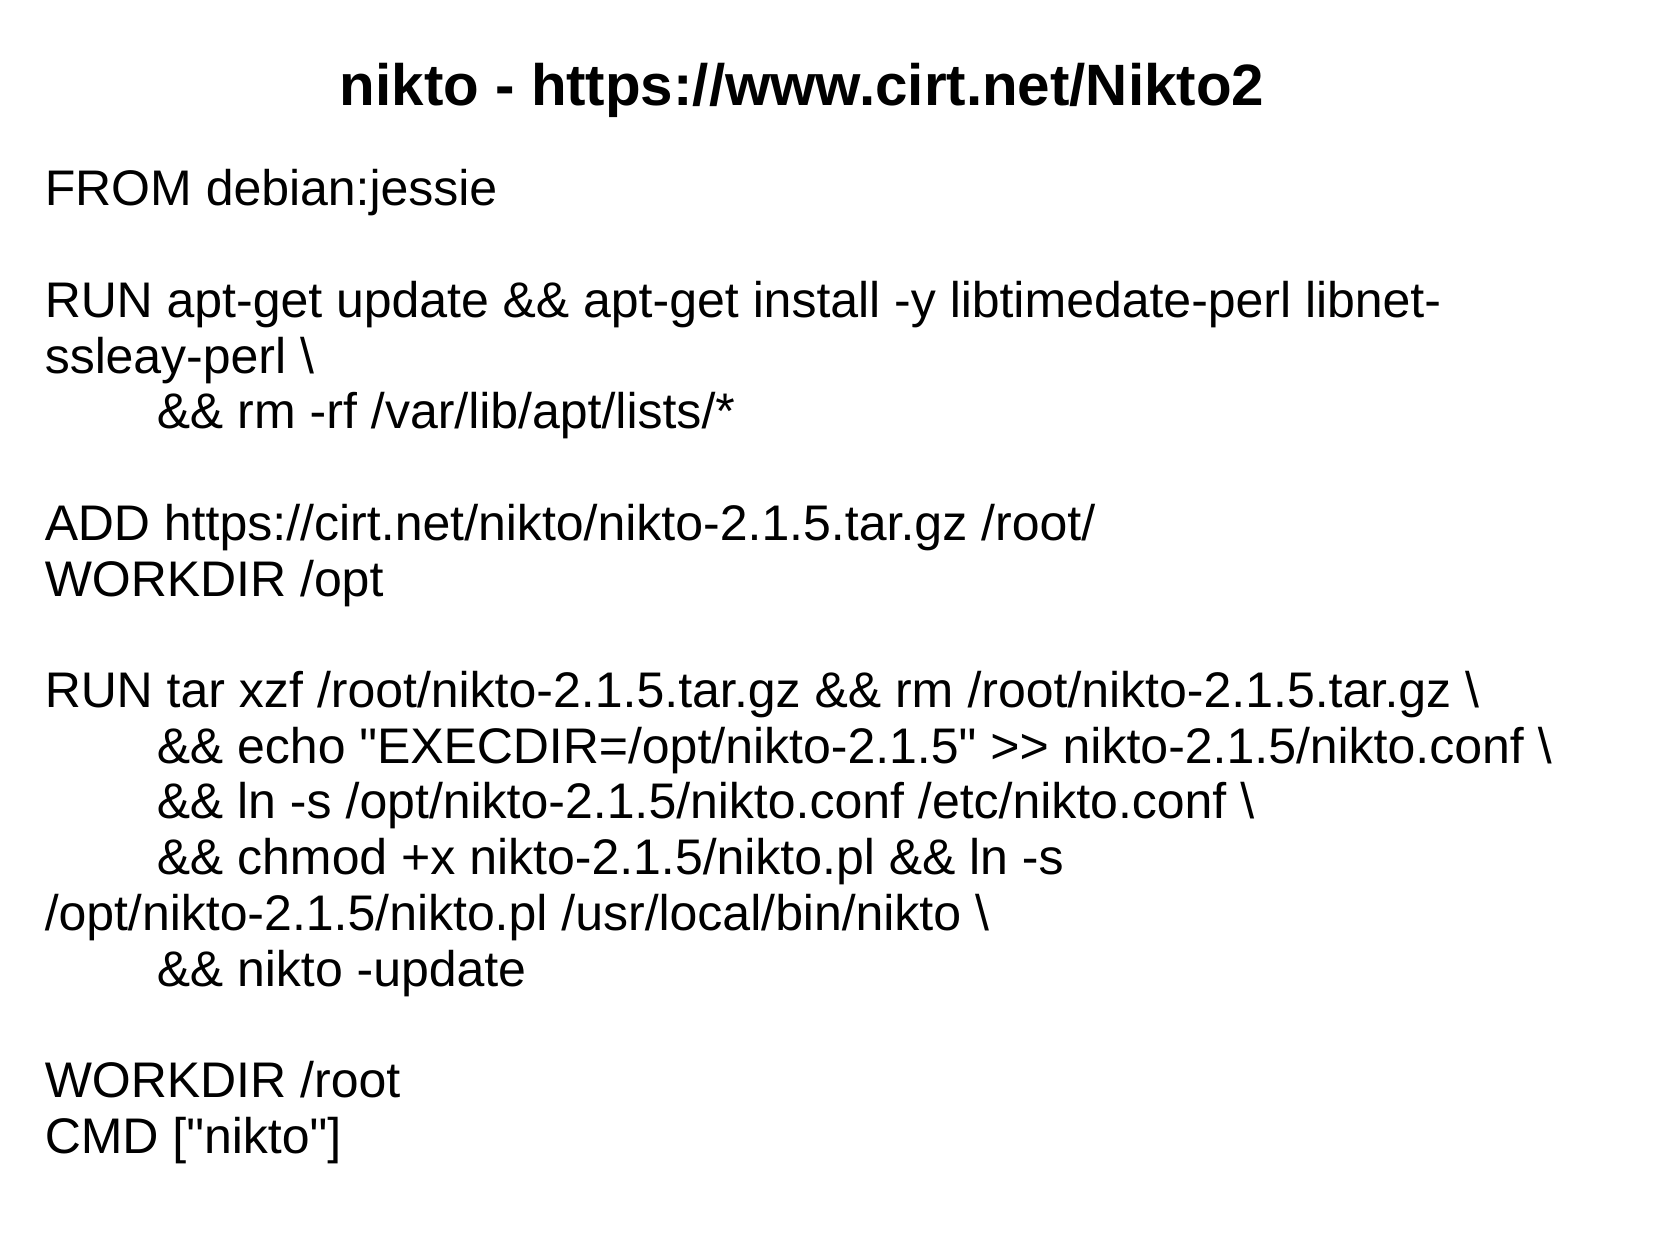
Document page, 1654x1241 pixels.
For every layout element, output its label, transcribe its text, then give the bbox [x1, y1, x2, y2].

text_box FROM debian:jessie RUN apt-get update && apt-get install -y libtimedate-perl libnet-ssleay-perl \ && rm -rf /var/lib/apt/lists/* ADD https://cirt.net/nikto/nikto-2.1.5.tar.gz /root/ WORKDIR /opt RUN tar xzf /root/nikto-2.1.5.tar.gz && rm /root/nikto-2.1.5.tar.gz \ && echo "EXECDIR=/opt/nikto-2.1.5" >> nikto-2.1.5/nikto.conf \ && ln -s /opt/nikto-2.1.5/nikto.conf /etc/nikto.conf \ && chmod +x nikto-2.1.5/nikto.pl && ln -s /opt/nikto-2.1.5/nikto.pl /usr/local/bin/nikto \ && nikto -update WORKDIR /root CMD ["nikto"] [30, 153, 1591, 1172]
text_box nikto - https://www.cirt.net/Nikto2 [325, 45, 1329, 125]
